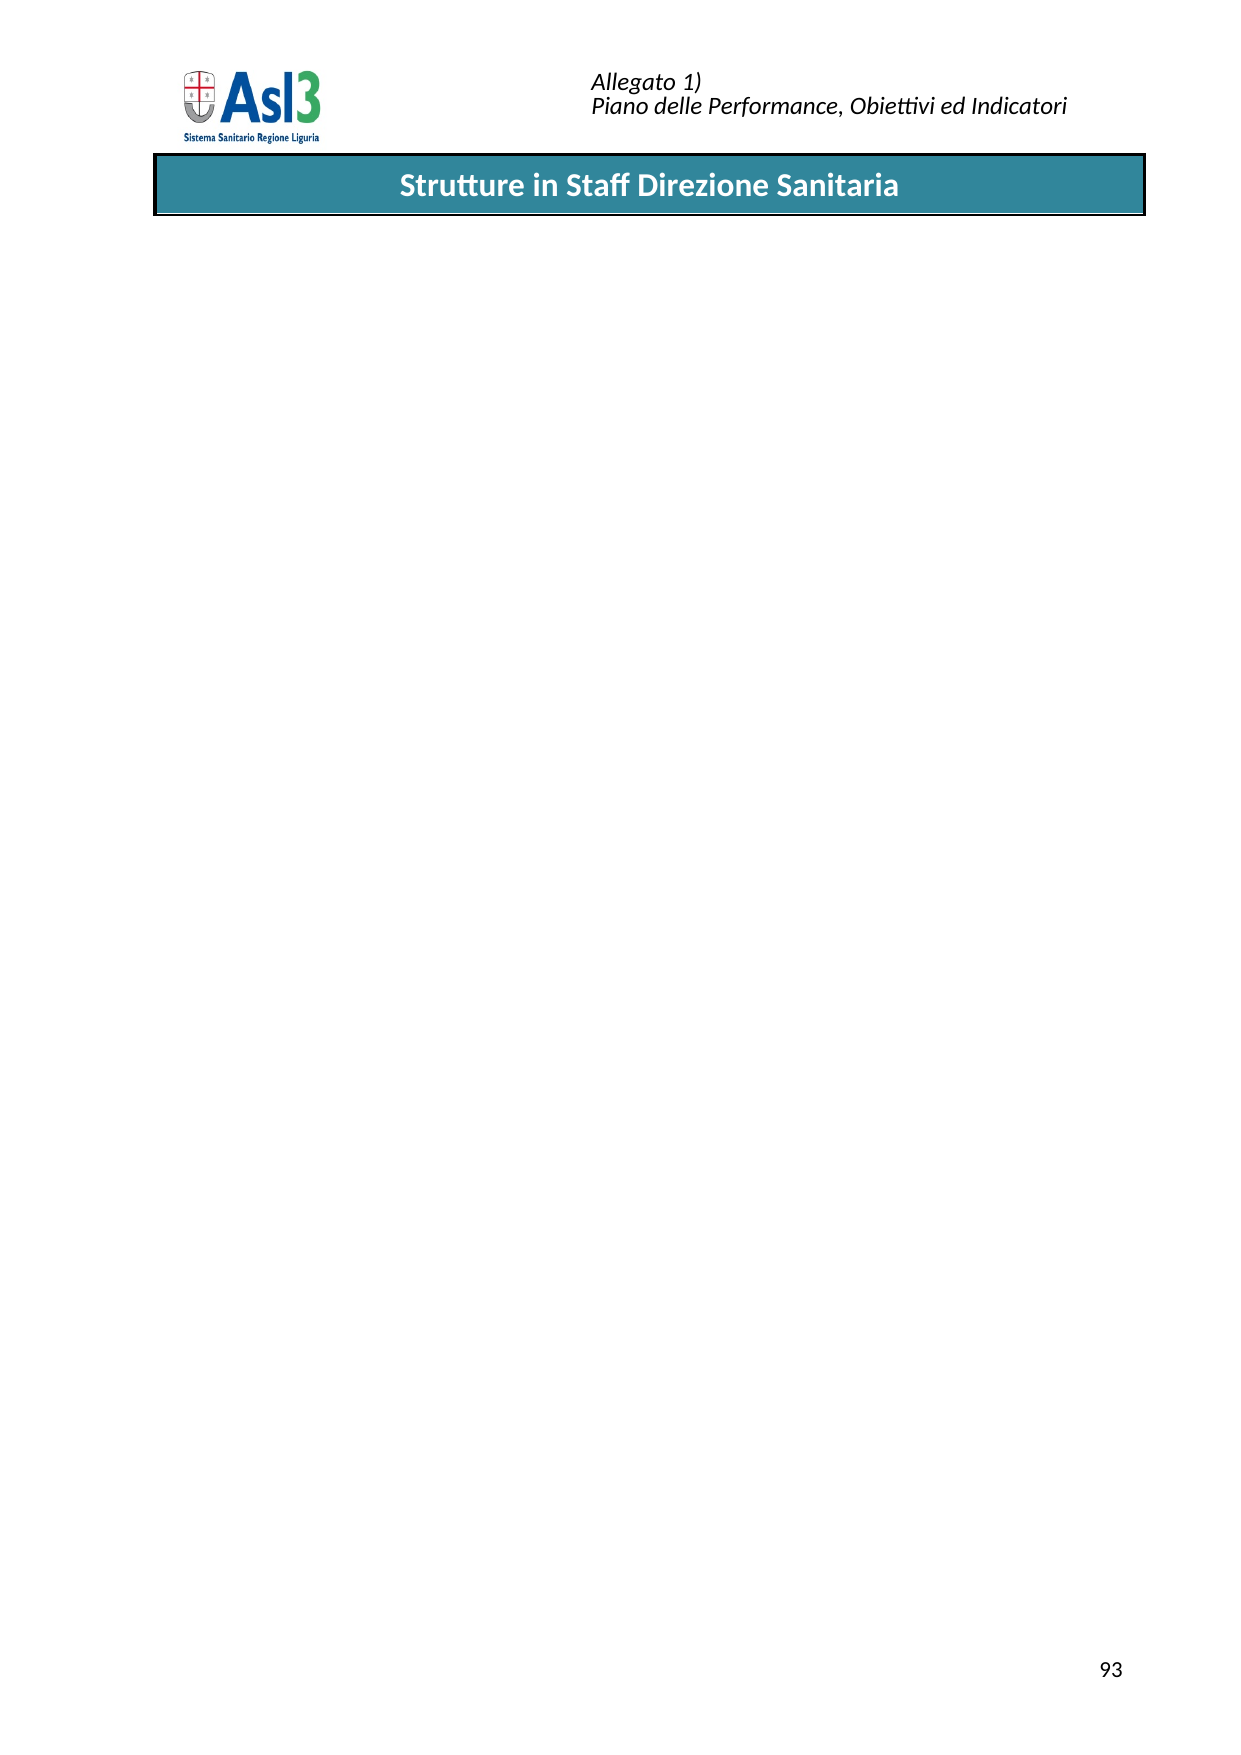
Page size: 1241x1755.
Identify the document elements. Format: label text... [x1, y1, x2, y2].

table_header Strutture in Staff Direzione Sanitaria [157, 156, 1143, 213]
